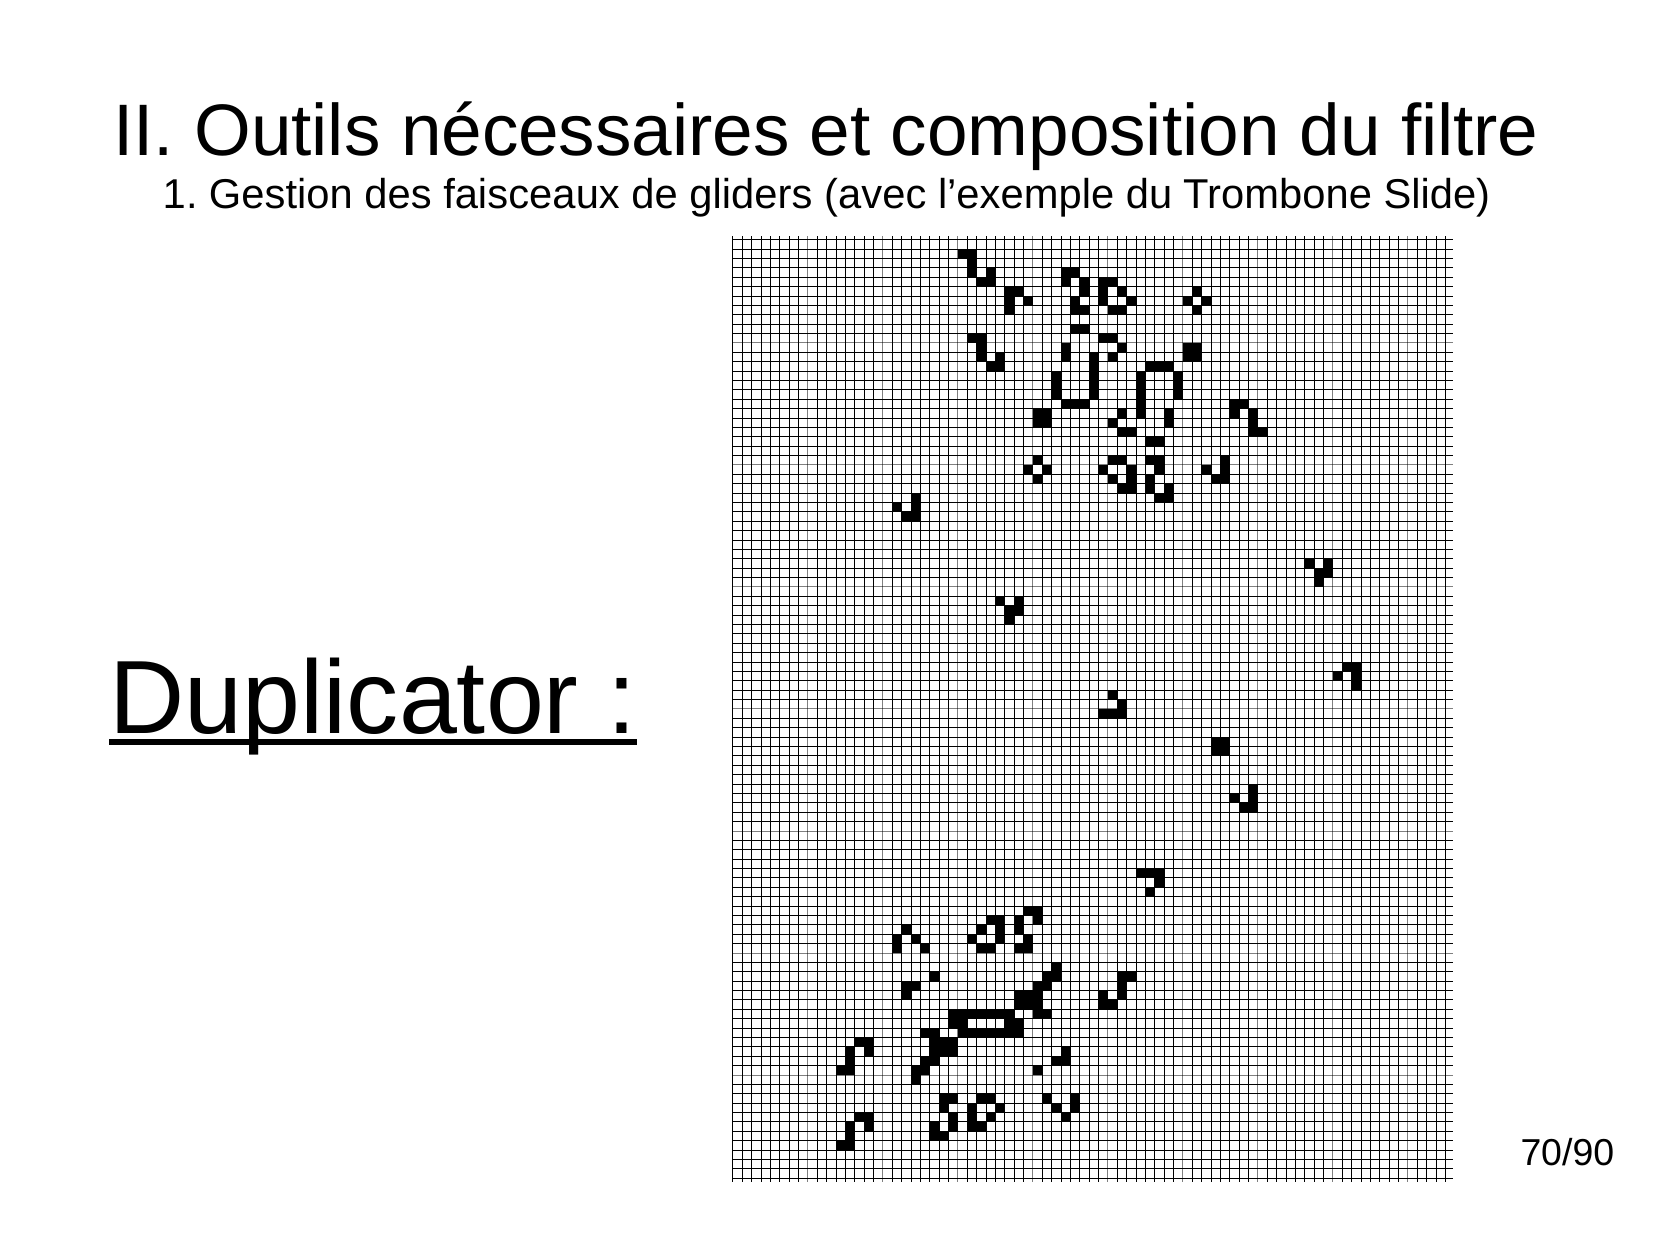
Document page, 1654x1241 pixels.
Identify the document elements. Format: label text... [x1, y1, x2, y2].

text_box <number>/90 [1505, 1124, 1654, 1182]
text_box Duplicator : [94, 631, 652, 763]
title II. Outils nécessaires et composition du filtre 1. Gestion des faisceaux de gliders (avec l’exemple du Trombone Slide) [82, 49, 1571, 257]
picture [732, 236, 1453, 1182]
